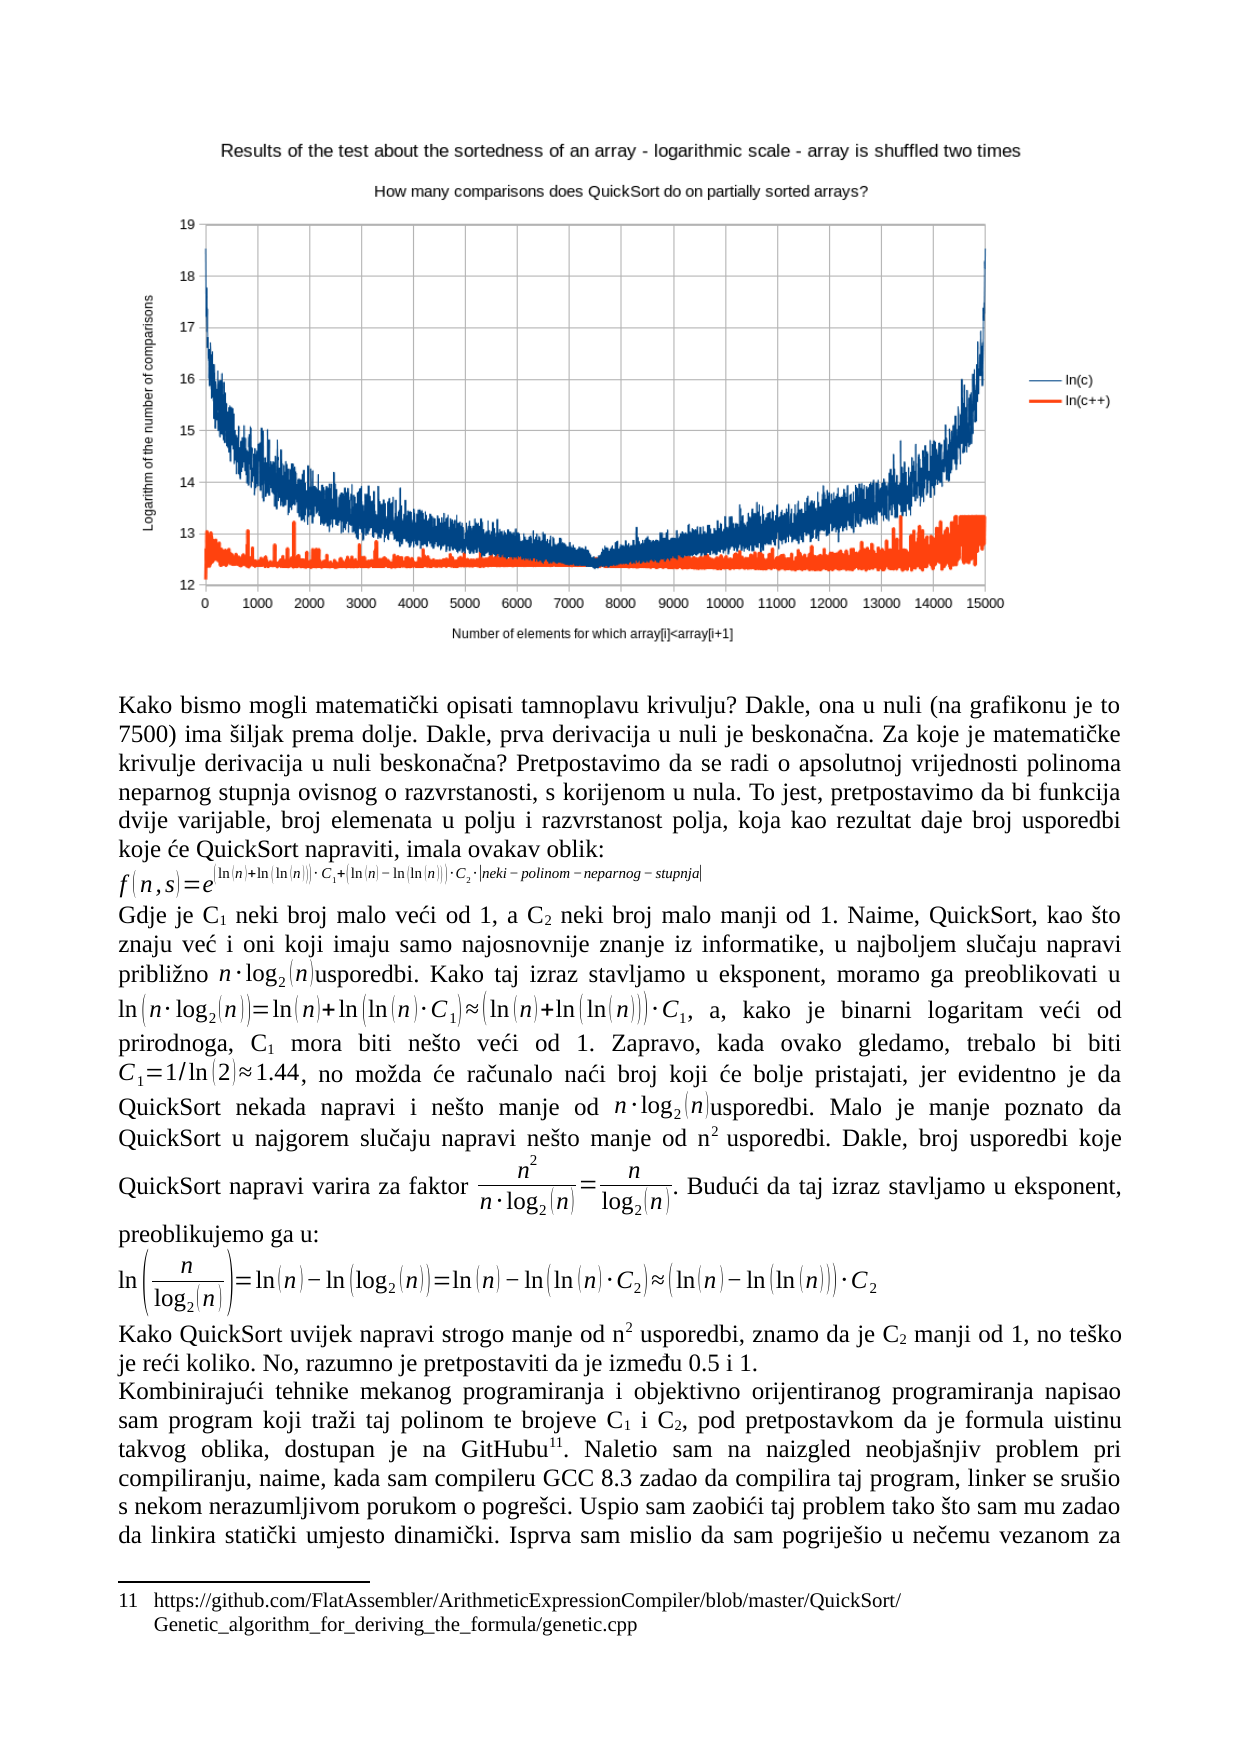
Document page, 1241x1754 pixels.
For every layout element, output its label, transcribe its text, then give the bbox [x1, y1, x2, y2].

text https://github.com/FlatAssembler/ArithmeticExpressionCompiler/blob/master/QuickSort/Genetic_algorithm_for_deriving_the_formula/genetic.cpp [118, 1588, 1122, 1636]
text Kako QuickSort uvijek napravi strogo manje od n2 usporedbi, znamo da je C2 manji od 1, no teško je reći koliko. No, razumno je pretpostaviti da je između 0.5 i 1. [118, 1319, 1122, 1376]
text Kombinirajući tehnike mekanog programiranja i objektivno orijentiranog programiranja napisao sam program koji traži taj polinom te brojeve C1 i C2, pod pretpostavkom da je formula uistinu takvog oblika, dostupan je na GitHubu. Naletio sam na naizgled neobjašnjiv problem pri compiliranju, naime, kada sam compileru GCC 8.3 zadao da compilira taj program, linker se srušio s nekom nerazumljivom porukom o pogrešci. Uspio sam zaobići taj problem tako što sam mu zadao da linkira statički umjesto dinamički. Isprva sam mislio da sam pogriješio u nečemu vezanom za [118, 1376, 1122, 1549]
text Gdje je C1 neki broj malo veći od 1, a C2 neki broj malo manji od 1. Naime, QuickSort, kao što znaju već i oni koji imaju samo najosnovnije znanje iz informatike, u najboljem slučaju napravi približno usporedbi. Kako taj izraz stavljamo u eksponent, moramo ga preoblikovati u , a, kako je binarni logaritam veći od prirodnoga, C1 mora biti nešto veći od 1. Zapravo, kada ovako gledamo, trebalo bi biti , no možda će računalo naći broj koji će bolje pristajati, jer evidentno je da QuickSort nekada napravi i nešto manje od usporedbi. Malo je manje poznato da QuickSort u najgorem slučaju napravi nešto manje od n2 usporedbi. Dakle, broj usporedbi koje QuickSort napravi varira za faktor . Budući da taj izraz stavljamo u eksponent, preoblikujemo ga u: [118, 900, 1122, 1248]
picture [118, 118, 1123, 662]
text Kako bismo mogli matematički opisati tamnoplavu krivulju? Dakle, ona u nuli (na grafikonu je to 7500) ima šiljak prema dolje. Dakle, prva derivacija u nuli je beskonačna. Za koje je matematičke krivulje derivacija u nuli beskonačna? Pretpostavimo da se radi o apsolutnoj vrijednosti polinoma neparnog stupnja ovisnog o razvrstanosti, s korijenom u nula. To jest, pretpostavimo da bi funkcija dvije varijable, broj elemenata u polju i razvrstanost polja, koja kao rezultat daje broj usporedbi koje će QuickSort napraviti, imala ovakav oblik: [118, 691, 1122, 863]
